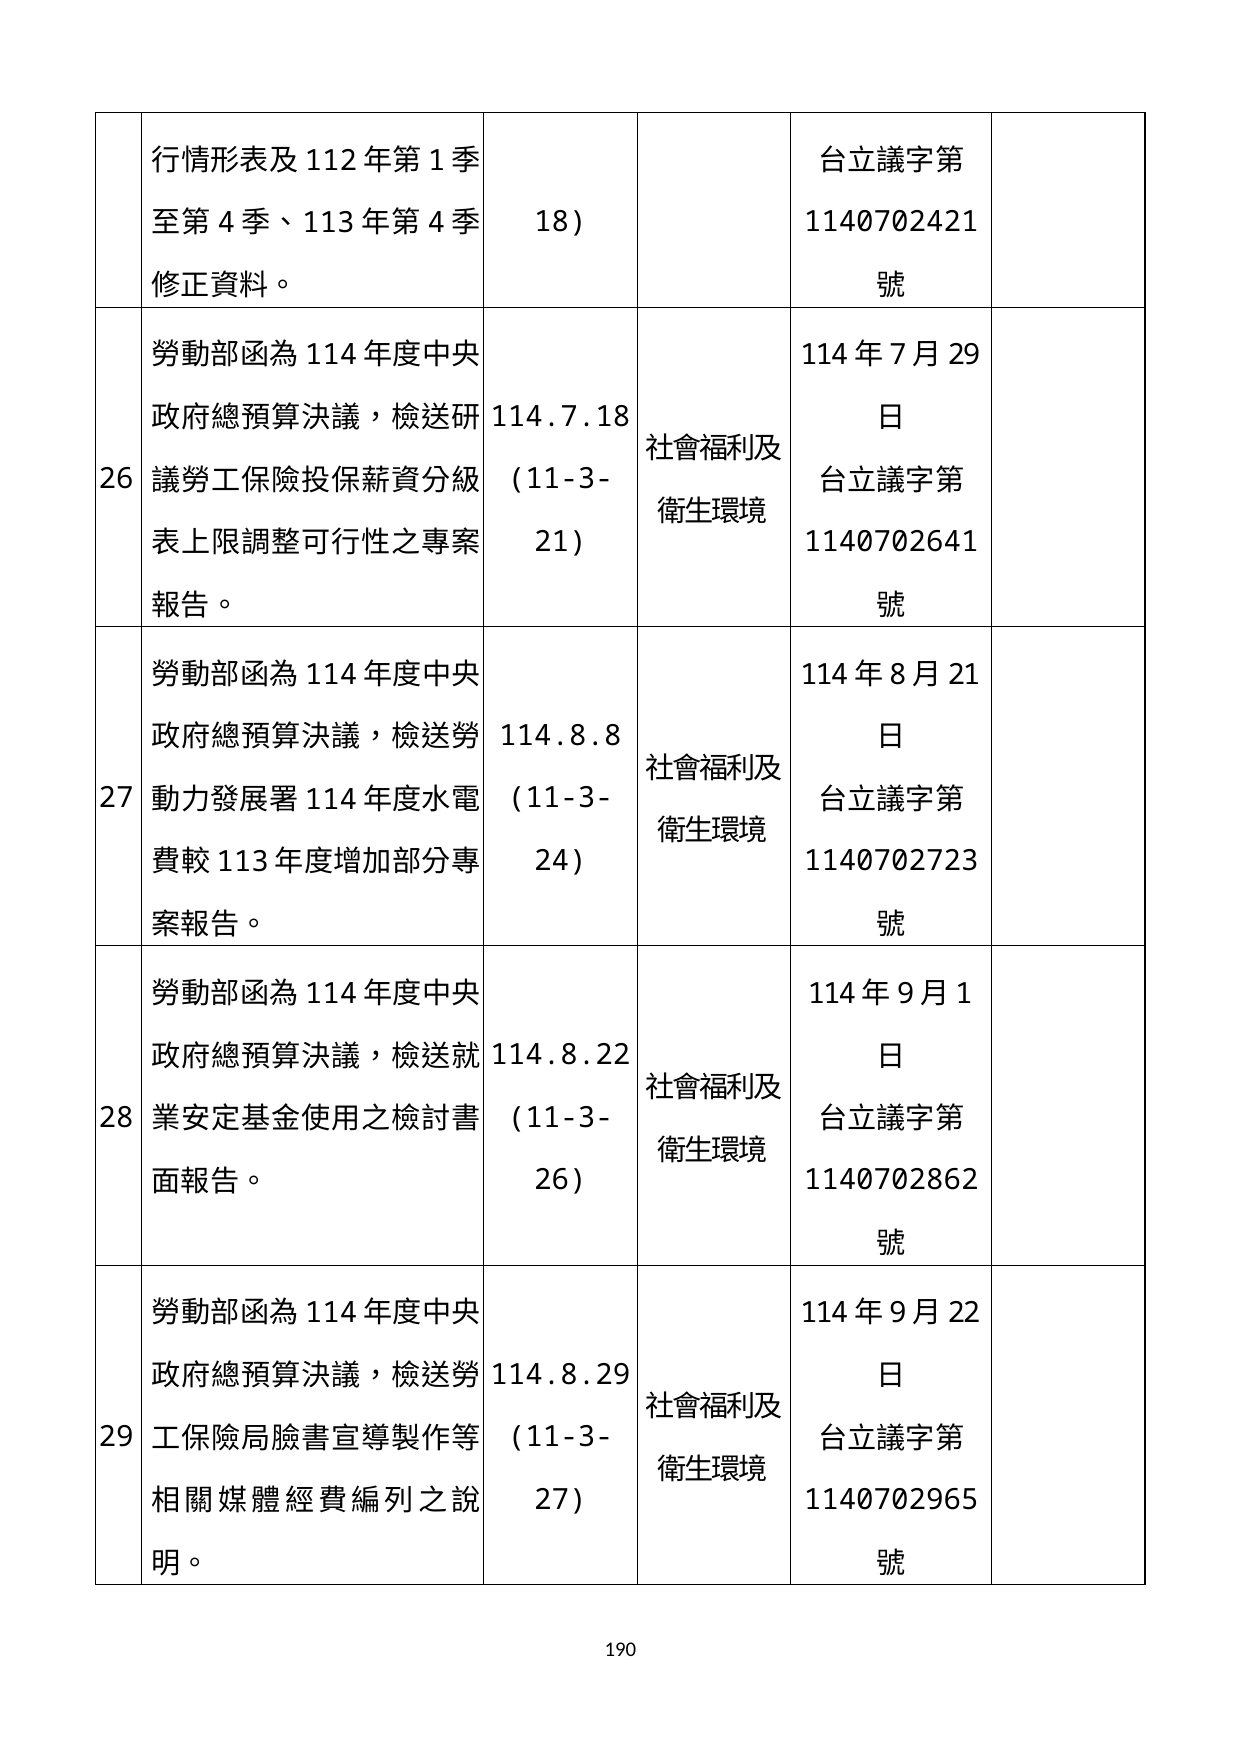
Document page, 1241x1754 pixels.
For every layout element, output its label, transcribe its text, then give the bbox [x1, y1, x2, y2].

table_cell 18) [484, 113, 637, 307]
table_cell 台立議字第1140702421號 [791, 113, 991, 307]
table_cell 行情形表及112年第1季至第4季、113年第4季修正資料。 [142, 113, 483, 307]
table_cell [638, 113, 790, 307]
table_cell 社會福利及衛生環境 [638, 1266, 790, 1584]
table_cell [96, 946, 141, 1265]
table_cell 114年8月21日 台立議字第1140702723號 [791, 627, 991, 945]
table_cell [96, 1266, 141, 1584]
table_cell 114.8.8 (11-3-24) [484, 627, 637, 945]
table_cell 勞動部函為114年度中央政府總預算決議，檢送就業安定基金使用之檢討書面報告。 [142, 946, 483, 1265]
table_cell 114.7.18 (11-3-21) [484, 308, 637, 626]
table_cell 114.8.22 (11-3-26) [484, 946, 637, 1265]
table_cell 社會福利及衛生環境 [638, 308, 790, 626]
table_cell [96, 627, 141, 945]
table_cell 勞動部函為114年度中央政府總預算決議，檢送勞動力發展署114年度水電費較113年度增加部分專案報告。 [142, 627, 483, 945]
table_cell [992, 627, 1144, 945]
table_cell [96, 308, 141, 626]
table_cell [992, 113, 1144, 307]
table_cell 114年9月22日 台立議字第1140702965號 [791, 1266, 991, 1584]
table_cell [992, 308, 1144, 626]
table_cell 114年9月1日 台立議字第1140702862號 [791, 946, 991, 1265]
table_cell [96, 113, 141, 307]
table_cell 社會福利及衛生環境 [638, 627, 790, 945]
table_cell 勞動部函為114年度中央政府總預算決議，檢送勞工保險局臉書宣導製作等相關媒體經費編列之說明。 [142, 1266, 483, 1584]
table_cell [992, 946, 1144, 1265]
table_cell 114年7月29日 台立議字第1140702641號 [791, 308, 991, 626]
table_cell 社會福利及衛生環境 [638, 946, 790, 1265]
table_cell [992, 1266, 1144, 1584]
table_cell 114.8.29 (11-3-27) [484, 1266, 637, 1584]
table_cell 勞動部函為114年度中央政府總預算決議，檢送研議勞工保險投保薪資分級表上限調整可行性之專案報告。 [142, 308, 483, 626]
